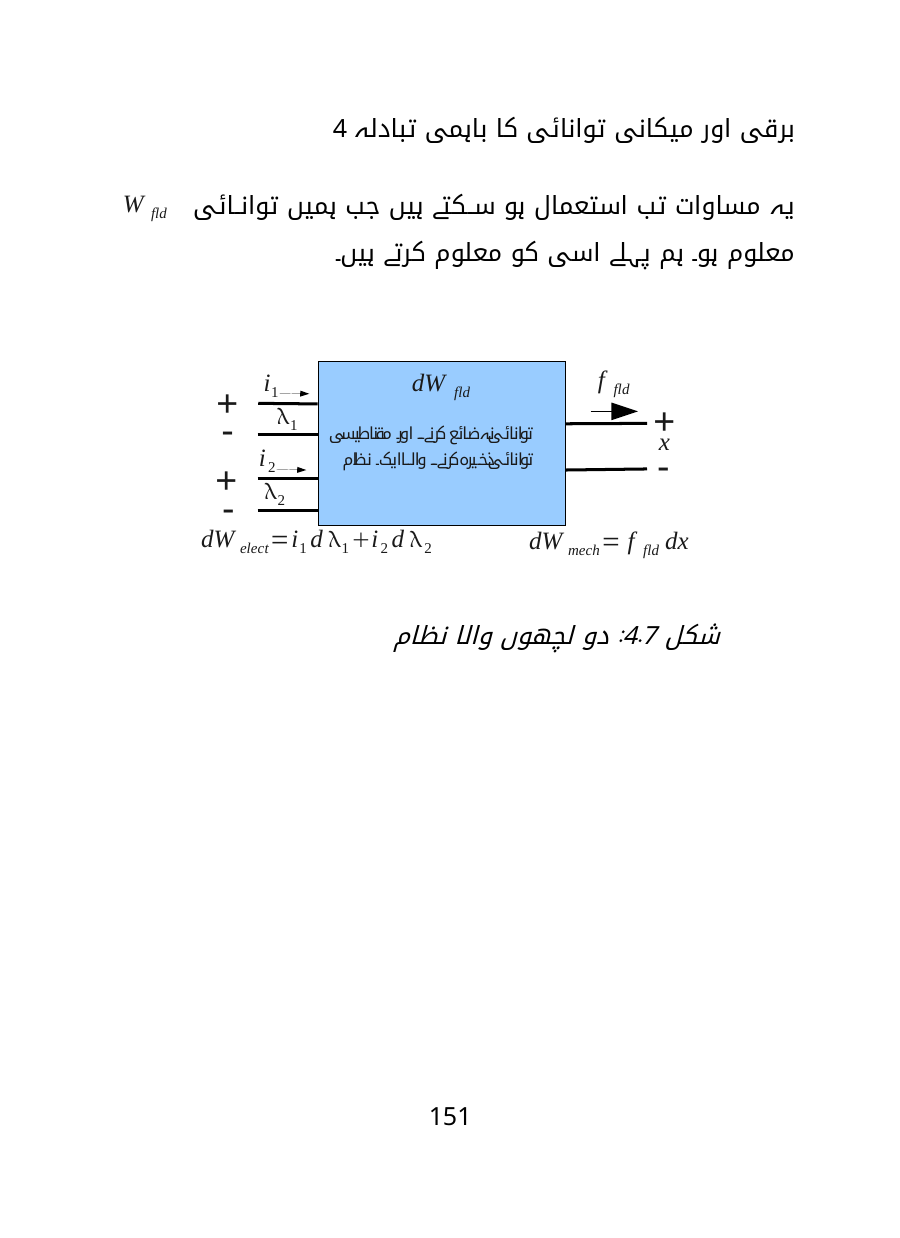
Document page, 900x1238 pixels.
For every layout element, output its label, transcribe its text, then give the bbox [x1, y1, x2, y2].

text شکل 4.7: دو لچھوں والا نظام [179, 302, 719, 660]
text یہ مساوات تب استعمال ہو سکتے ہیں جب ہمیں توانائی معلوم ہو۔ ہم پہلے اسی کو معلوم کرتے ہیں۔ [105, 182, 795, 277]
